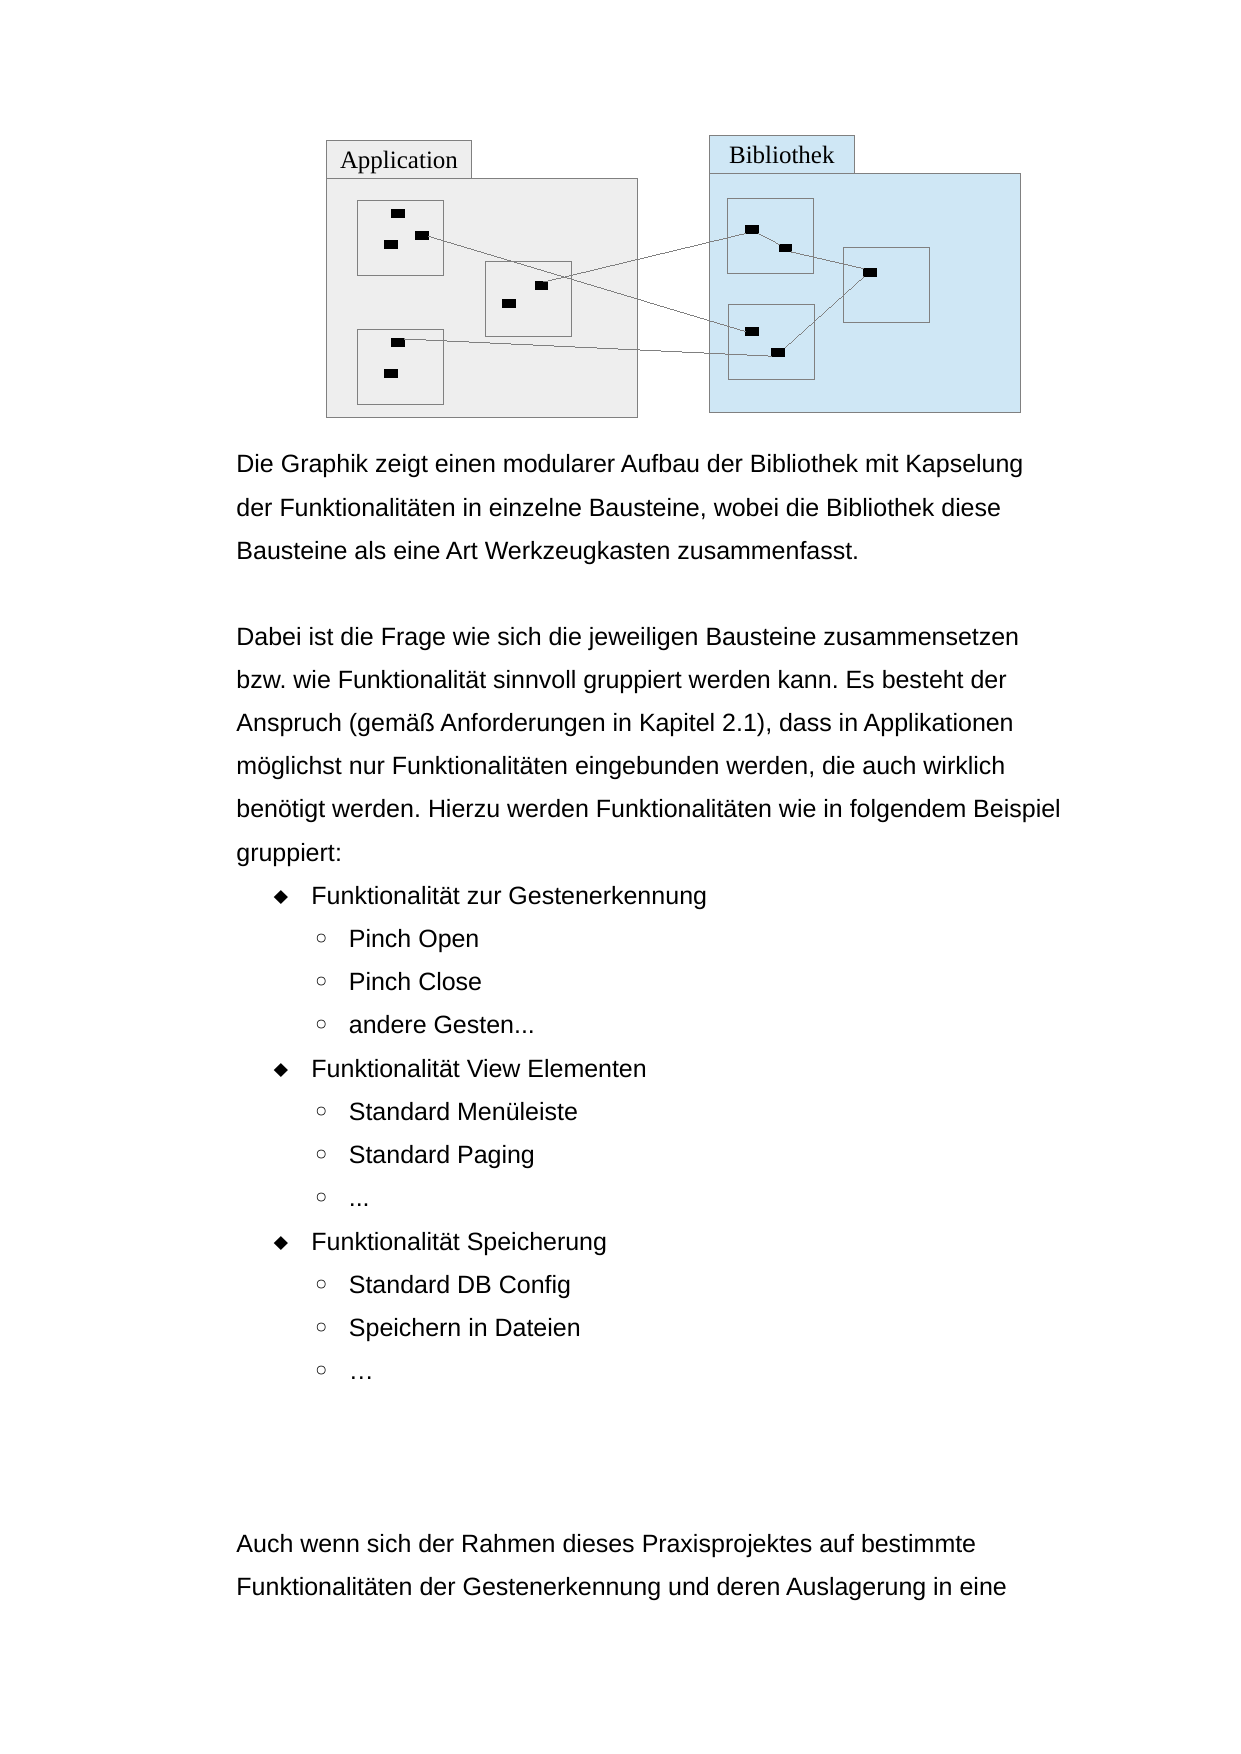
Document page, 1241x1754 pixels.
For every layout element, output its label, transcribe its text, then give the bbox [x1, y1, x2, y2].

list Speichern in Dateien [311, 1313, 1063, 1342]
text Dabei ist die Frage wie sich die jeweiligen Bausteine zusammensetzen bzw. wie Funktionalität sinnvoll gruppiert werden kann. Es besteht der Anspruch (gemäß Anforderungen in Kapitel 2.1), dass in Applikationen möglichst nur Funktionalitäten eingebunden werden, die auch wirklich benötigt werden. Hierzu werden Funktionalitäten wie in folgendem Beispiel gruppiert: [236, 622, 1063, 866]
list Funktionalität Speicherung [274, 1227, 1063, 1255]
list Standard Menüleiste [311, 1097, 1063, 1126]
list … [311, 1356, 1063, 1385]
text Die Graphik zeigt einen modularer Aufbau der Bibliothek mit Kapselung der Funktionalitäten in einzelne Bausteine, wobei die Bibliothek diese Bausteine als eine Art Werkzeugkasten zusammenfasst. [236, 449, 1063, 564]
list ... [311, 1183, 1063, 1212]
list andere Gesten... [311, 1010, 1063, 1039]
list Pinch Open [311, 924, 1063, 953]
list Funktionalität View Elementen [274, 1054, 1063, 1082]
list Pinch Close [311, 967, 1063, 996]
list Standard DB Config [311, 1270, 1063, 1299]
text Auch wenn sich der Rahmen dieses Praxisprojektes auf bestimmte Funktionalitäten der Gestenerkennung und deren Auslagerung in eine [236, 1529, 1063, 1601]
list Standard Paging [311, 1140, 1063, 1169]
list Funktionalität zur Gestenerkennung [274, 881, 1063, 909]
